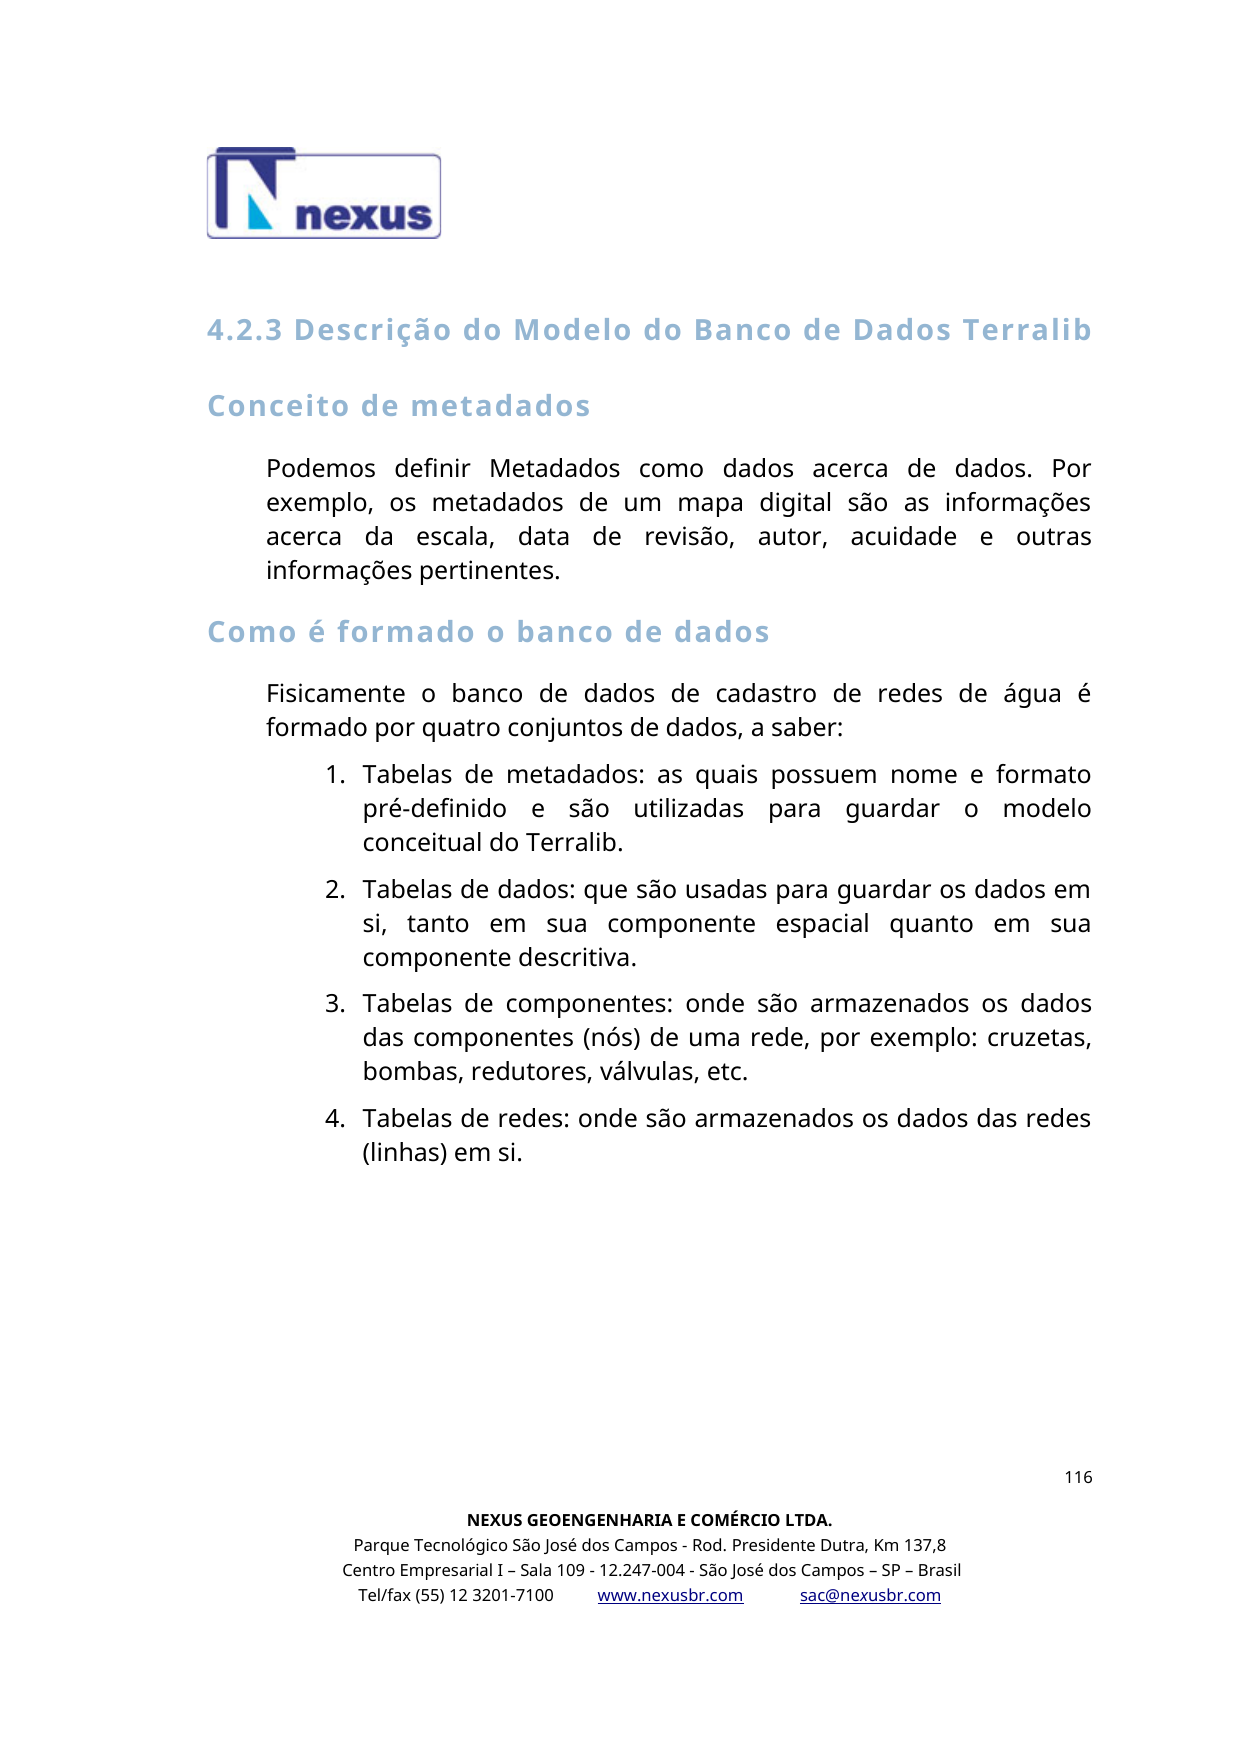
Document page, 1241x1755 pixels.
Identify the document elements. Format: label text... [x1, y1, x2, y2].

subtitle Como é formado o banco de dados [207, 611, 1093, 651]
list Tabelas de redes: onde são armazenados os dados das redes (linhas) em si. [325, 1101, 1093, 1169]
subtitle Conceito de metadados [207, 386, 1093, 425]
text Podemos definir Metadados como dados acerca de dados. Por exemplo, os metadados de um mapa digital são as informações acerca da escala, data de revisão, autor, acuidade e outras informações pertinentes. [266, 450, 1093, 586]
subtitle 4.2.3 Descrição do Modelo do Banco de Dados Terralib [207, 309, 1093, 348]
text Fisicamente o banco de dados de cadastro de redes de água é formado por quatro conjuntos de dados, a saber: [266, 676, 1093, 744]
list Tabelas de metadados: as quais possuem nome e formato pré-definido e são utilizadas para guardar o modelo conceitual do Terralib. [325, 757, 1093, 859]
list Tabelas de dados: que são usadas para guardar os dados em si, tanto em sua componente espacial quanto em sua componente descritiva. [325, 871, 1093, 973]
list Tabelas de componentes: onde são armazenados os dados das componentes (nós) de uma rede, por exemplo: cruzetas, bombas, redutores, válvulas, etc. [325, 986, 1093, 1088]
